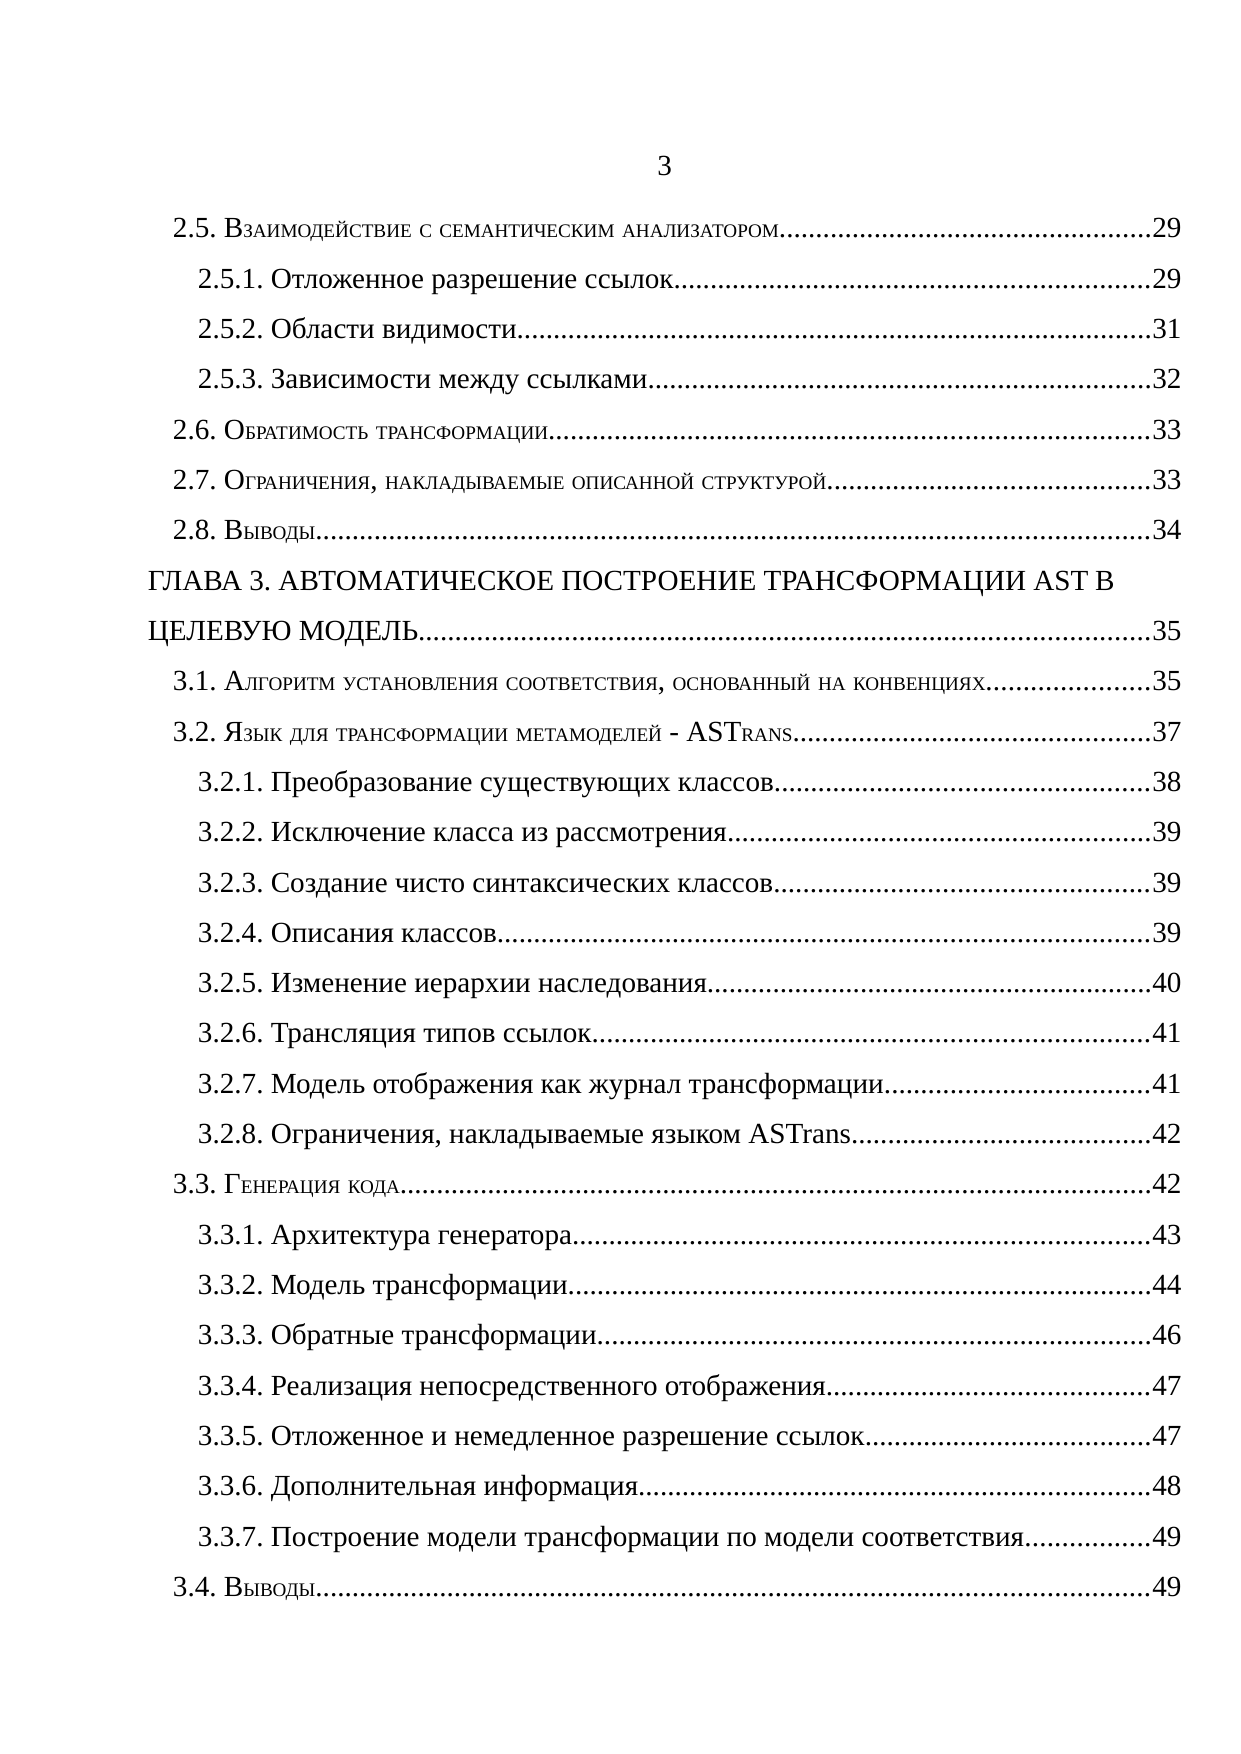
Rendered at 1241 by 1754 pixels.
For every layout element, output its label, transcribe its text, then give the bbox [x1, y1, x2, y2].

text 3.3.5. Отложенное и немедленное разрешение ссылок 47 [198, 1418, 1181, 1452]
text 3.3.3. Обратные трансформации 46 [198, 1317, 1181, 1351]
text 3.3.6. Дополнительная информация 48 [198, 1468, 1181, 1502]
text 2.7. Ограничения, накладываемые описанной структурой 33 [173, 462, 1181, 496]
text 3.2.4. Описания классов 39 [198, 915, 1181, 948]
text 3.1. Алгоритм установления соответствия, основанный на конвенциях 35 [173, 663, 1181, 697]
text 3.2.5. Изменение иерархии наследования 40 [198, 965, 1181, 999]
text 3.2.3. Создание чисто синтаксических классов 39 [198, 865, 1181, 898]
text 3.3.1. Архитектура генератора 43 [198, 1217, 1181, 1250]
text 3.2. Язык для трансформации метамоделей - ASTrans 37 [173, 714, 1181, 747]
text 3.3. Генерация кода 42 [173, 1167, 1181, 1200]
text Глава 3. Автоматическое построение трансформации AST в целевую модель 35 [148, 563, 1181, 647]
text 3.4. Выводы 49 [173, 1569, 1181, 1603]
text 3.2.2. Исключение класса из рассмотрения 39 [198, 814, 1181, 848]
text 3.3.2. Модель трансформации 44 [198, 1267, 1181, 1301]
text 3.2.8. Ограничения, накладываемые языком ASTrans 42 [198, 1116, 1181, 1150]
text 2.5.3. Зависимости между ссылками 32 [198, 362, 1181, 395]
text 3.3.7. Построение модели трансформации по модели соответствия 49 [198, 1519, 1181, 1552]
text 3.2.1. Преобразование существующих классов 38 [198, 764, 1181, 798]
text 2.8. Выводы 34 [173, 512, 1181, 546]
text 2.5. Взаимодействие с семантическим анализатором 29 [173, 211, 1181, 244]
text 2.6. Обратимость трансформации 33 [173, 412, 1181, 445]
text 3.2.6. Трансляция типов ссылок 41 [198, 1016, 1181, 1049]
text 2.5.2. Области видимости 31 [198, 311, 1181, 345]
text 3.2.7. Модель отображения как журнал трансформации 41 [198, 1066, 1181, 1099]
text 2.5.1. Отложенное разрешение ссылок 29 [198, 261, 1181, 294]
text 3.3.4. Реализация непосредственного отображения 47 [198, 1368, 1181, 1401]
